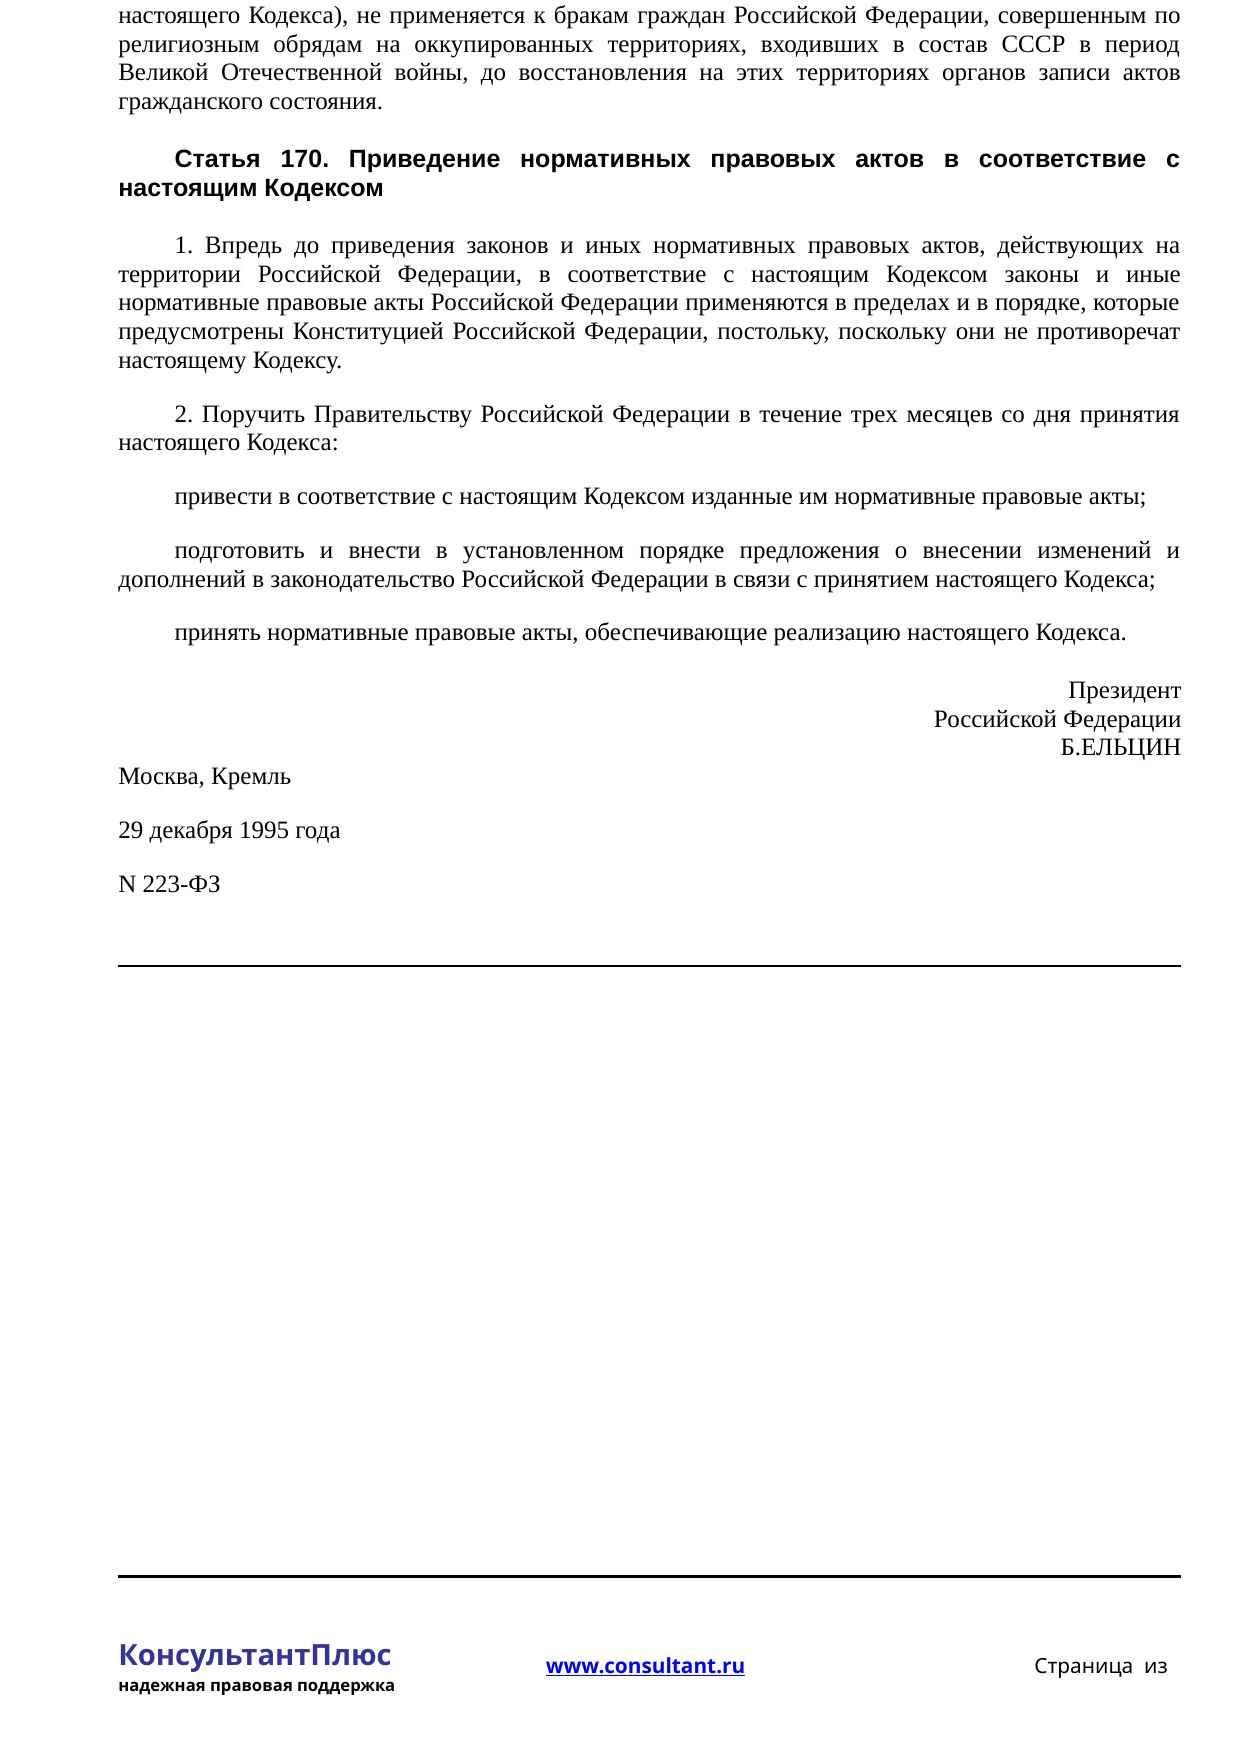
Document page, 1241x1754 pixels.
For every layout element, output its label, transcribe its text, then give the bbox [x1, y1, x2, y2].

text Президент [118, 675, 1181, 704]
text Б.ЕЛЬЦИН [118, 732, 1181, 761]
text 2. Поручить Правительству Российской Федерации в течение трех месяцев со дня принятия настоящего Кодекса: [118, 399, 1181, 456]
text настоящего Кодекса), не применяется к бракам граждан Российской Федерации, совершенным по религиозным обрядам на оккупированных территориях, входивших в состав СССР в период Великой Отечественной войны, до восстановления на этих территориях органов записи актов гражданского состояния. [118, 0, 1181, 115]
text привести в соответствие с настоящим Кодексом изданные им нормативные правовые акты; [118, 481, 1181, 510]
title Статья 170. Приведение нормативных правовых актов в соответствие с настоящим Кодексом [118, 144, 1181, 201]
text Российской Федерации [118, 704, 1181, 732]
text подготовить и внести в установленном порядке предложения о внесении изменений и дополнений в законодательство Российской Федерации в связи с принятием настоящего Кодекса; [118, 535, 1181, 592]
text N 223-ФЗ [118, 869, 1181, 897]
text принять нормативные правовые акты, обеспечивающие реализацию настоящего Кодекса. [118, 617, 1181, 646]
text 29 декабря 1995 года [118, 815, 1181, 844]
text 1. Впредь до приведения законов и иных нормативных правовых актов, действующих на территории Российской Федерации, в соответствие с настоящим Кодексом законы и иные нормативные правовые акты Российской Федерации применяются в пределах и в порядке, которые предусмотрены Конституцией Российской Федерации, постольку, поскольку они не противоречат настоящему Кодексу. [118, 230, 1181, 374]
text Москва, Кремль [118, 761, 1181, 790]
